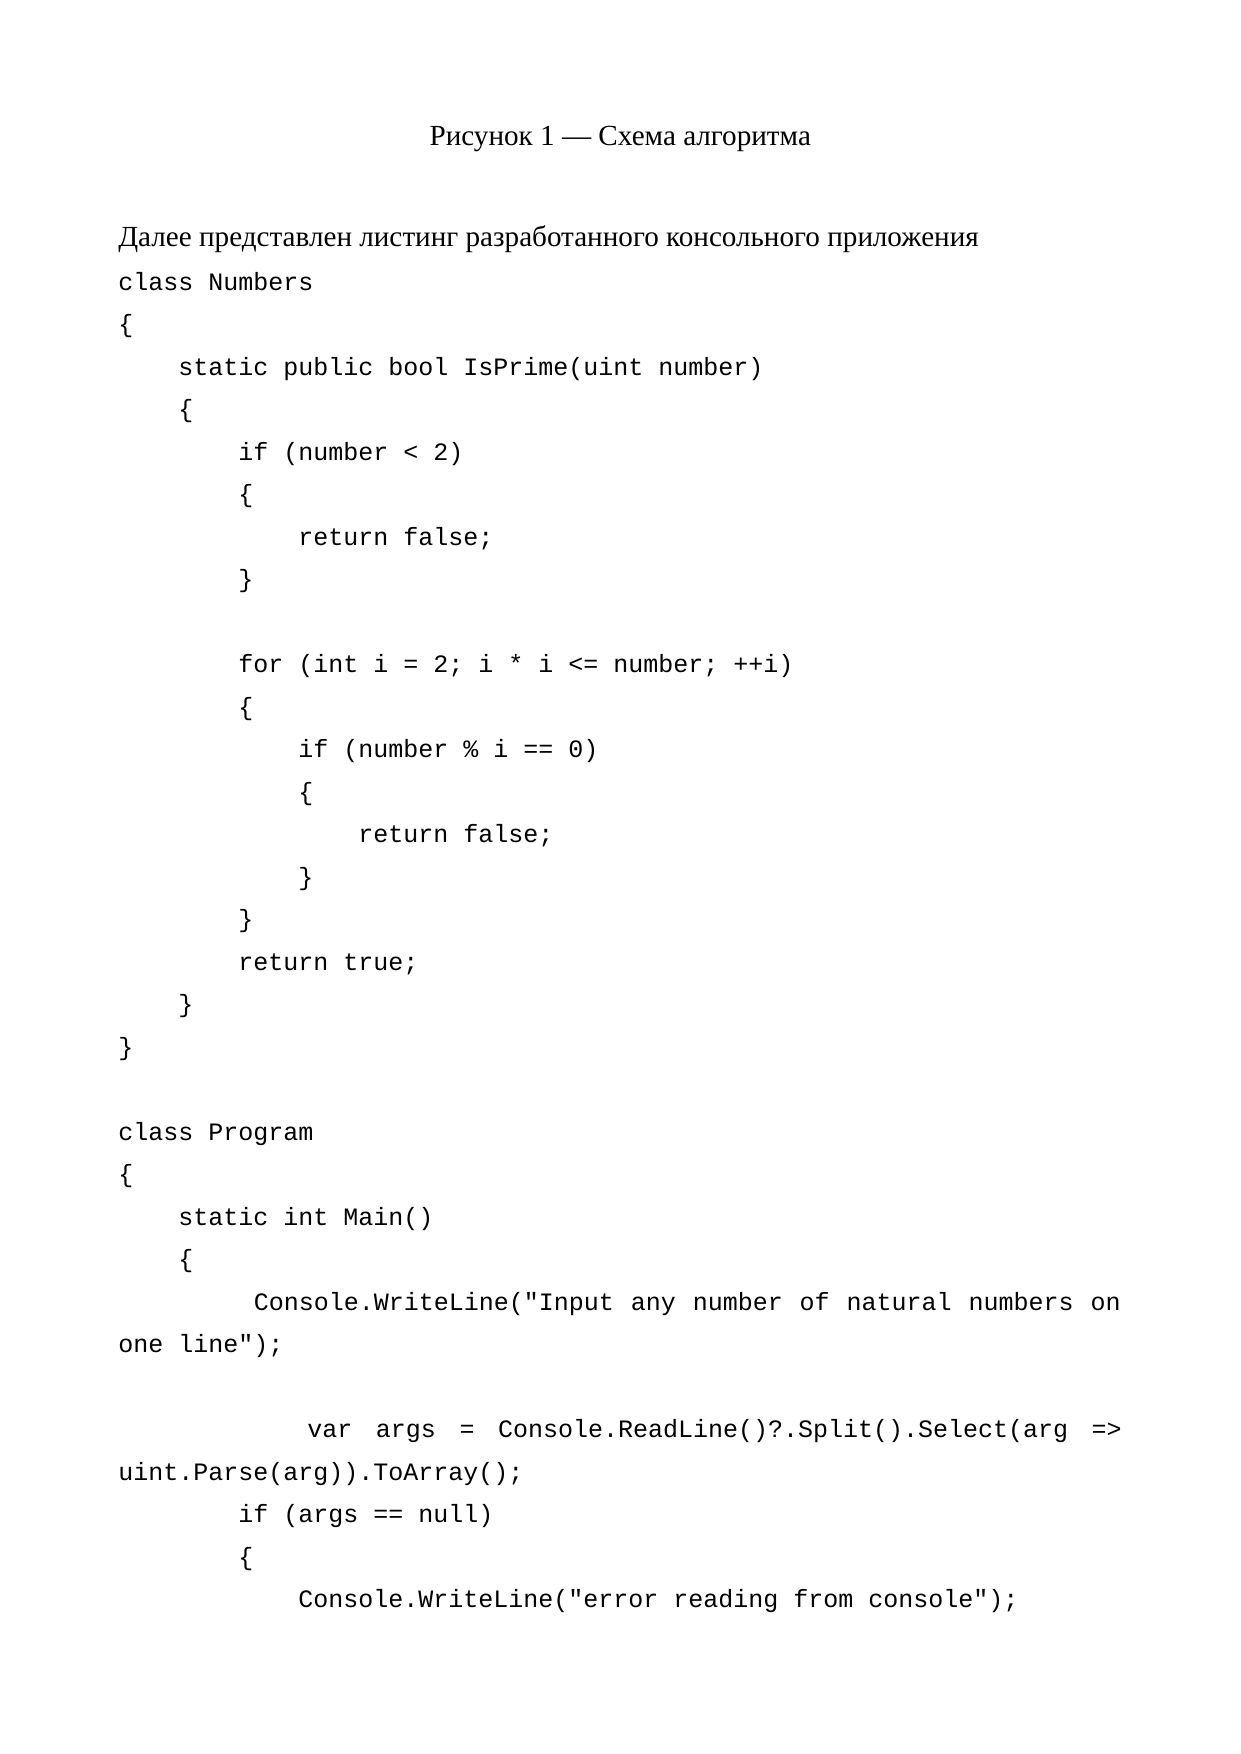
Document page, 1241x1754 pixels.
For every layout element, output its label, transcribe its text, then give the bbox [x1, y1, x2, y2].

text Далее представлен листинг разработанного консольного приложения [118, 219, 1122, 252]
text return false; [118, 524, 1122, 552]
text } [118, 864, 1122, 892]
text Console.WriteLine("Input any number of natural numbers on one line"); [118, 1289, 1122, 1360]
text static int Main() [118, 1204, 1122, 1232]
text { [118, 482, 1122, 510]
text { [118, 1162, 1122, 1190]
text if (args == null) [118, 1502, 1122, 1530]
text } [118, 992, 1122, 1020]
text } [118, 567, 1122, 595]
text var args = Console.ReadLine()?.Split().Select(arg => uint.Parse(arg)).ToArray(); [118, 1417, 1122, 1487]
text } [118, 1034, 1122, 1062]
text { [118, 1544, 1122, 1572]
text for (int i = 2; i * i <= number; ++i) [118, 652, 1122, 680]
text return true; [118, 949, 1122, 977]
text class Program [118, 1119, 1122, 1147]
text return false; [118, 822, 1122, 850]
text { [118, 694, 1122, 722]
text { [118, 312, 1122, 340]
text { [118, 1247, 1122, 1275]
text static public bool IsPrime(uint number) [118, 354, 1122, 382]
text class Numbers [118, 269, 1122, 297]
text if (number < 2) [118, 439, 1122, 467]
text { [118, 779, 1122, 807]
text } [118, 907, 1122, 935]
text if (number % i == 0) [118, 737, 1122, 765]
text { [118, 397, 1122, 425]
text Console.WriteLine("error reading from console"); [118, 1587, 1122, 1615]
text Рисунок 1 — Схема алгоритма [118, 118, 1122, 152]
